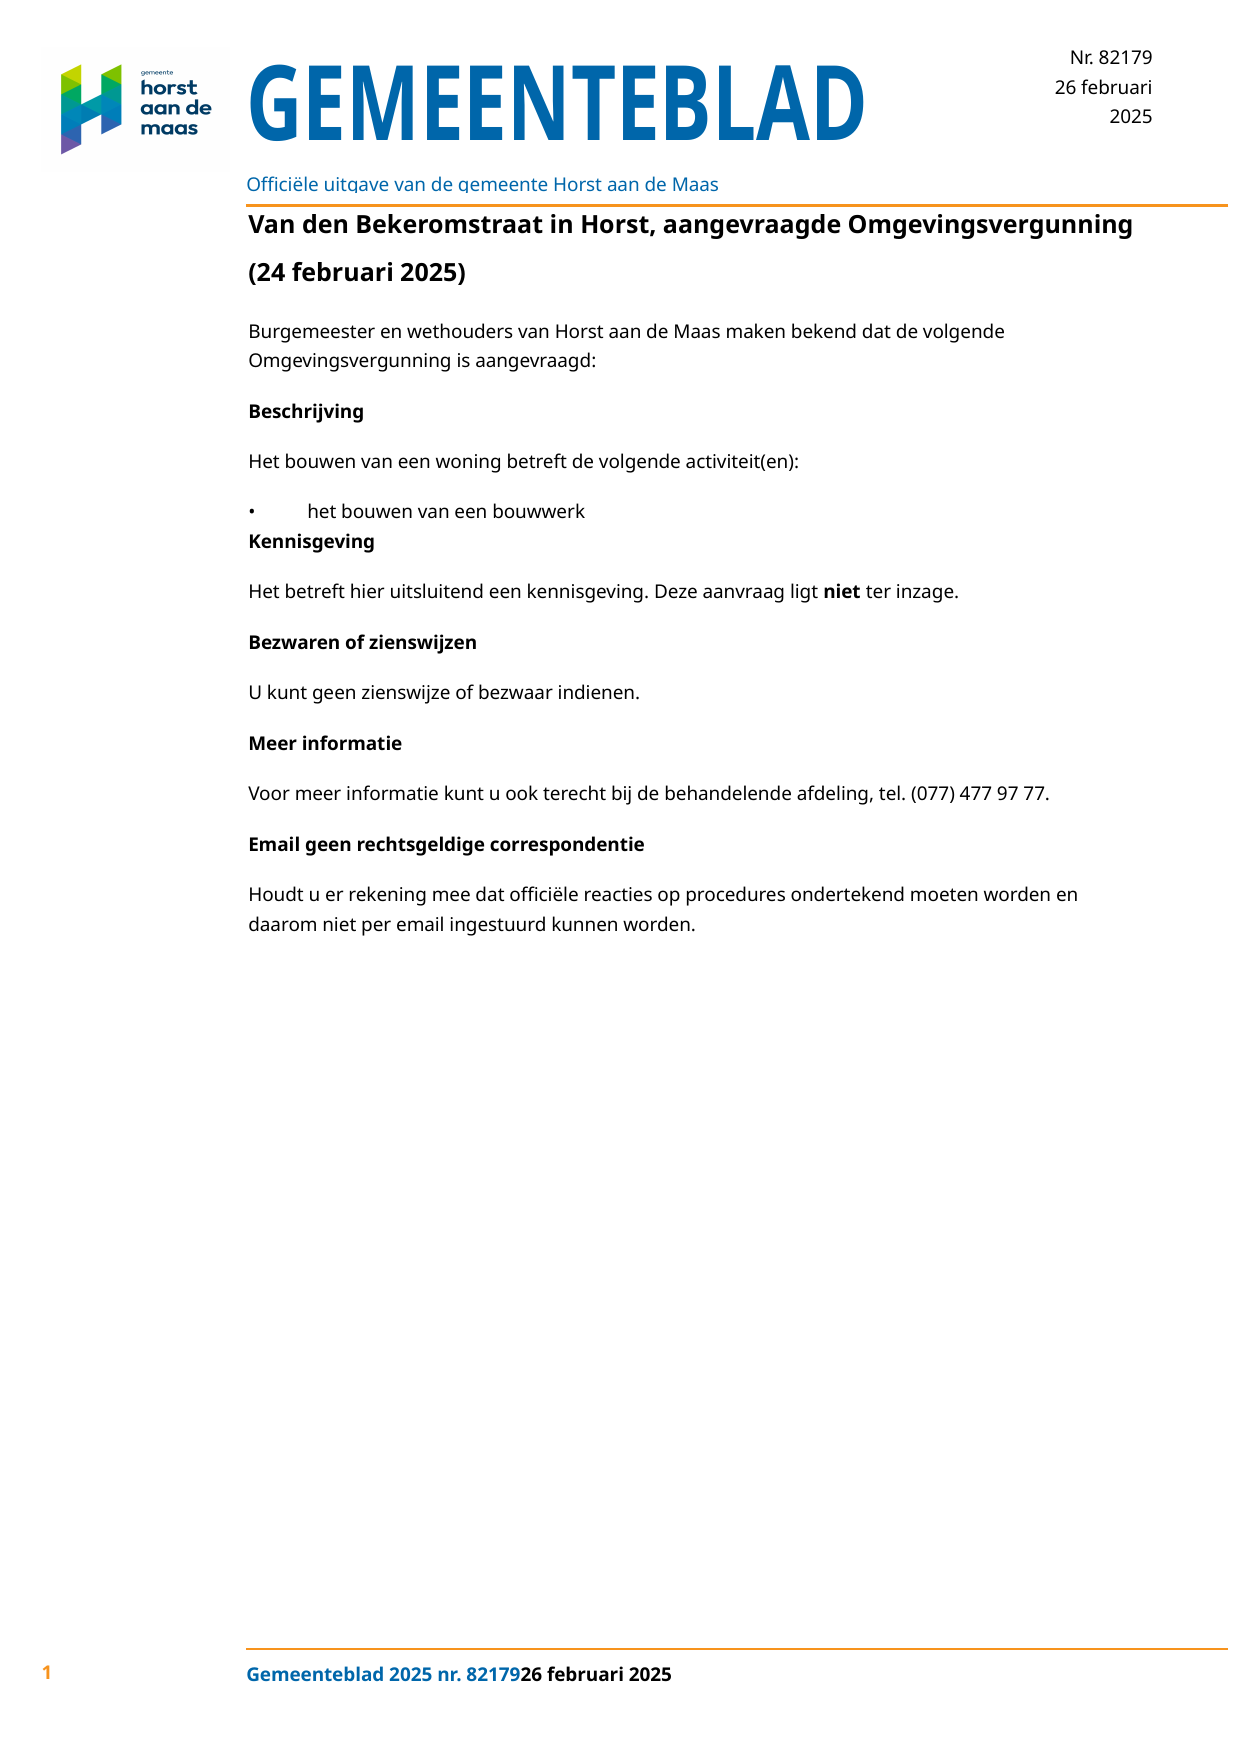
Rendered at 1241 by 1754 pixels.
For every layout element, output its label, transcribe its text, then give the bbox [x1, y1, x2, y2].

text Email geen rechtsgeldige correspondentie [248, 831, 1152, 857]
text Meer informatie [248, 730, 1152, 756]
picture [41, 47, 231, 172]
list het bouwen van een bouwwerk [248, 499, 1152, 524]
text Bezwaren of zienswijzen [248, 629, 1152, 655]
text Burgemeester en wethouders van Horst aan de Maas maken bekend dat de volgende Omgevingsvergunning is aangevraagd: [248, 318, 1152, 373]
text U kunt geen zienswijze of bezwaar indienen. [248, 679, 1152, 705]
text Kennisgeving [248, 528, 1152, 554]
text Voor meer informatie kunt u ook terecht bij de behandelende afdeling, tel. (077) 477 97 77. [248, 780, 1152, 806]
text Het betreft hier uitsluitend een kennisgeving. Deze aanvraag ligt niet ter inzage. [248, 579, 1152, 604]
text Beschrijving [248, 398, 1152, 424]
text Houdt u er rekening mee dat officiële reacties op procedures ondertekend moeten worden en daarom niet per email ingestuurd kunnen worden. [248, 881, 1152, 937]
text Het bouwen van een woning betreft de volgende activiteit(en): [248, 448, 1152, 474]
text Van den Bekeromstraat in Horst, aangevraagde Omgevingsvergunning (24 februari 2025) [248, 207, 1152, 288]
